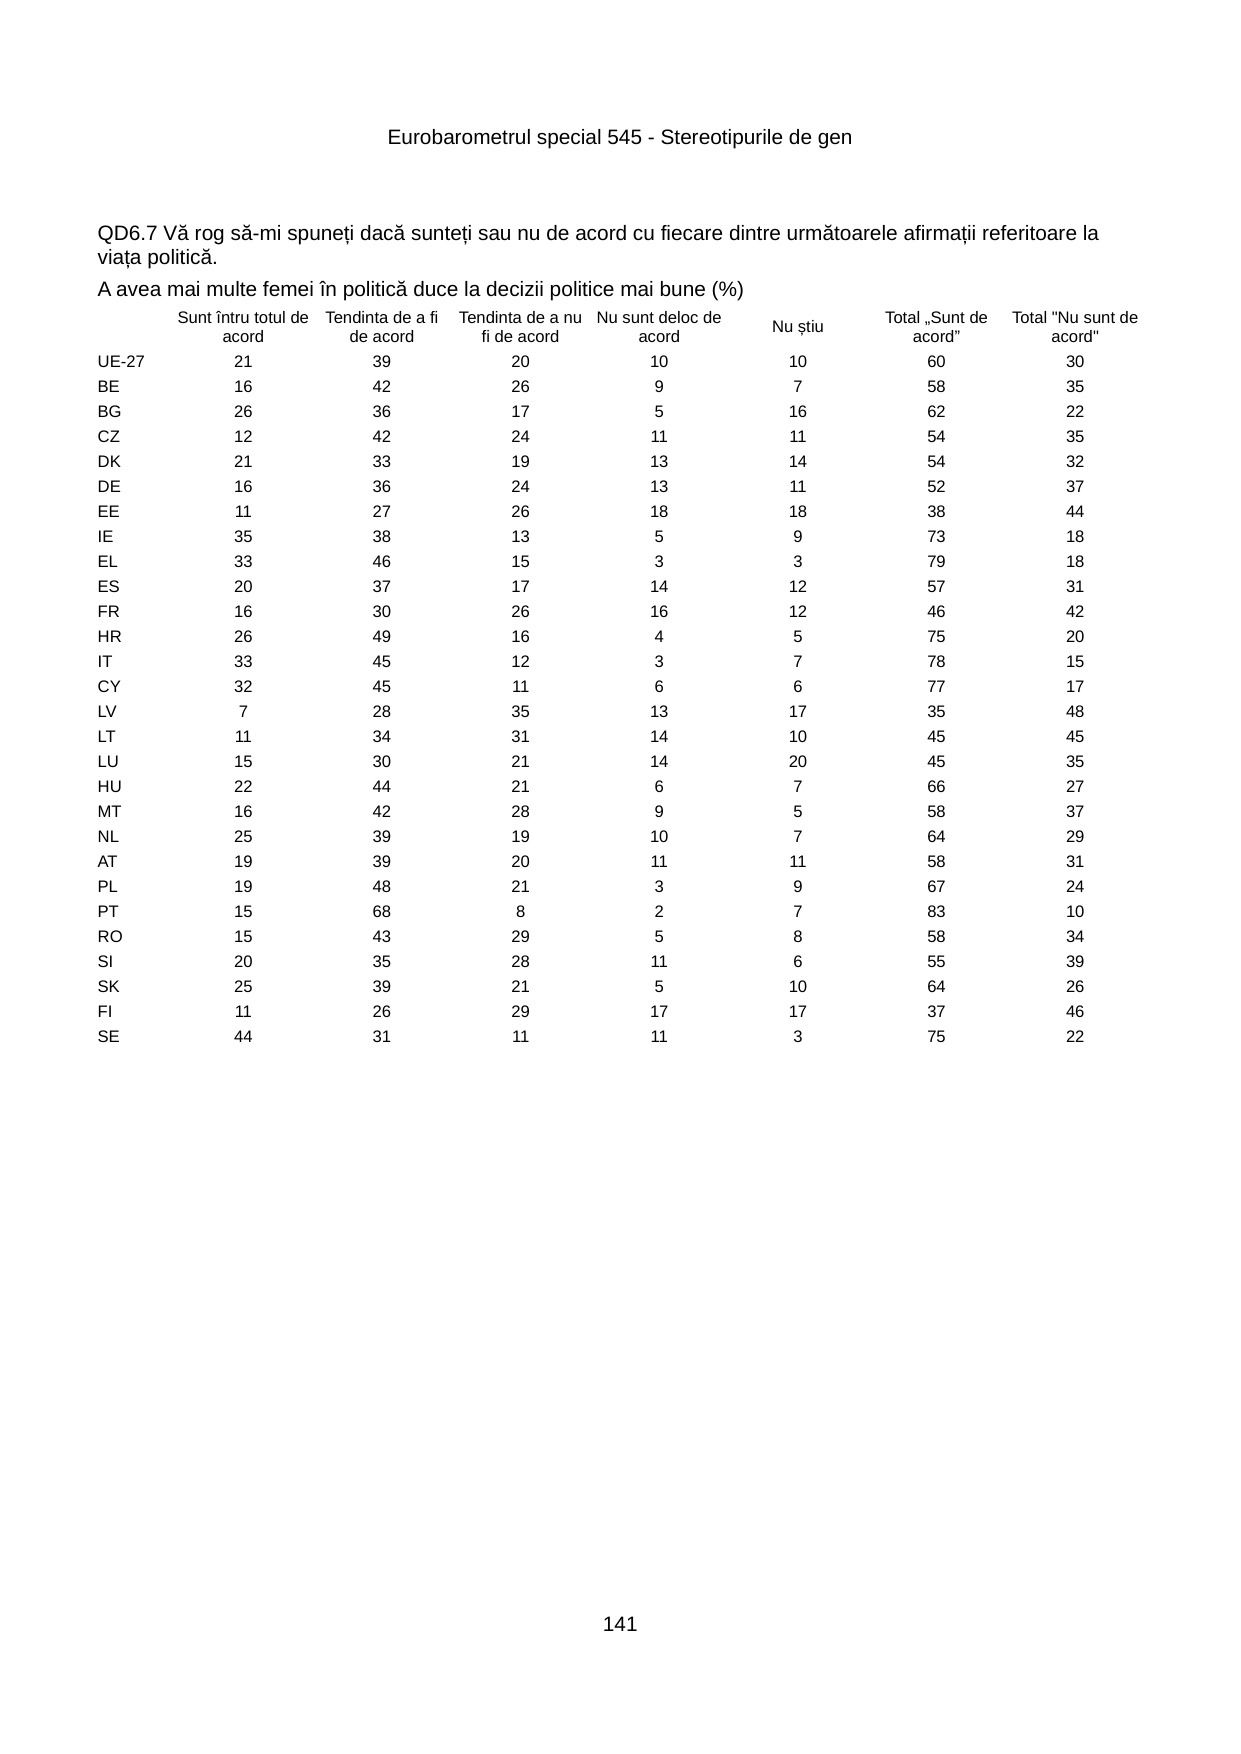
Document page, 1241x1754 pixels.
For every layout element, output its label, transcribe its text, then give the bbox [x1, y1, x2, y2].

table_cell 31 [1006, 849, 1144, 874]
table_cell 9 [728, 874, 867, 899]
table_cell BG [95, 399, 174, 424]
table_cell 49 [313, 624, 451, 649]
table_cell 7 [728, 374, 867, 399]
table_cell 15 [451, 549, 590, 574]
table_cell 27 [313, 499, 451, 524]
table_cell 46 [313, 549, 451, 574]
table_cell 3 [590, 649, 728, 674]
table_cell LT [95, 724, 174, 749]
table_cell 12 [728, 574, 867, 599]
table_cell 14 [590, 574, 728, 599]
table_cell 16 [174, 374, 312, 399]
table_cell 16 [728, 399, 867, 424]
table_cell 34 [313, 724, 451, 749]
table_cell 11 [590, 424, 728, 449]
table_cell 14 [728, 449, 867, 474]
table_cell 39 [313, 849, 451, 874]
table_cell 25 [174, 974, 312, 999]
table_cell 21 [451, 774, 590, 799]
table_cell 12 [451, 649, 590, 674]
table_cell 52 [867, 474, 1006, 499]
table_cell 38 [313, 524, 451, 549]
table_cell 30 [313, 749, 451, 774]
table_cell 6 [728, 949, 867, 974]
table_cell SE [95, 1024, 174, 1049]
table_cell 26 [451, 599, 590, 624]
table_cell 11 [728, 849, 867, 874]
table_cell 55 [867, 949, 1006, 974]
table_cell 39 [313, 349, 451, 374]
table_cell 29 [451, 999, 590, 1024]
table_cell 18 [1006, 524, 1144, 549]
table_cell 6 [590, 774, 728, 799]
table_cell Sunt întru totul de acord [174, 305, 312, 349]
table_cell 13 [590, 699, 728, 724]
table_cell 45 [867, 724, 1006, 749]
table_cell 54 [867, 449, 1006, 474]
table_cell 11 [451, 1024, 590, 1049]
table_cell 11 [174, 499, 312, 524]
table_cell 7 [728, 649, 867, 674]
table_cell 42 [1006, 599, 1144, 624]
table_cell 15 [174, 924, 312, 949]
table_cell SK [95, 974, 174, 999]
table_cell Total „Sunt de acord” [867, 305, 1006, 349]
table_cell 11 [590, 1024, 728, 1049]
table_cell 20 [728, 749, 867, 774]
table_cell 20 [174, 949, 312, 974]
table_cell 46 [1006, 999, 1144, 1024]
table_cell 73 [867, 524, 1006, 549]
table_cell 11 [451, 674, 590, 699]
table_cell 5 [590, 974, 728, 999]
table_cell 3 [590, 874, 728, 899]
table_cell 35 [1006, 424, 1144, 449]
table_cell 66 [867, 774, 1006, 799]
table_cell 5 [590, 524, 728, 549]
table_cell 62 [867, 399, 1006, 424]
table_cell 64 [867, 824, 1006, 849]
table_cell 11 [728, 424, 867, 449]
table_cell 16 [590, 599, 728, 624]
table_cell 24 [1006, 874, 1144, 899]
table_cell 21 [451, 874, 590, 899]
table_cell [95, 305, 174, 349]
table_cell 38 [867, 499, 1006, 524]
table_cell 11 [590, 949, 728, 974]
table_cell 13 [590, 449, 728, 474]
table_cell 6 [590, 674, 728, 699]
table_cell 44 [1006, 499, 1144, 524]
table_cell 6 [728, 674, 867, 699]
table_cell 16 [174, 599, 312, 624]
table_cell DE [95, 474, 174, 499]
table_cell A avea mai multe femei în politică duce la decizii politice mai bune (%) [95, 273, 1144, 305]
table_cell 26 [174, 624, 312, 649]
table_cell 12 [174, 424, 312, 449]
table_cell HU [95, 774, 174, 799]
table_cell LU [95, 749, 174, 774]
table_cell 33 [313, 449, 451, 474]
table_cell 25 [174, 824, 312, 849]
table_cell 22 [1006, 399, 1144, 424]
table_cell 33 [174, 649, 312, 674]
table_cell 39 [313, 824, 451, 849]
table_cell 83 [867, 899, 1006, 924]
table_cell 14 [590, 749, 728, 774]
table_cell 34 [1006, 924, 1144, 949]
table_cell 7 [174, 699, 312, 724]
table_cell 8 [728, 924, 867, 949]
table_cell 2 [590, 899, 728, 924]
table_cell 12 [728, 599, 867, 624]
table_cell 17 [451, 399, 590, 424]
table_cell 10 [590, 349, 728, 374]
table_cell BE [95, 374, 174, 399]
table_cell 37 [1006, 799, 1144, 824]
table_cell 31 [313, 1024, 451, 1049]
table_cell 39 [1006, 949, 1144, 974]
table_cell 5 [590, 924, 728, 949]
table_cell 9 [590, 374, 728, 399]
table_cell DK [95, 449, 174, 474]
table_cell IT [95, 649, 174, 674]
table_cell 20 [1006, 624, 1144, 649]
table_cell 26 [174, 399, 312, 424]
table_cell 36 [313, 474, 451, 499]
table_cell 48 [1006, 699, 1144, 724]
table_cell 24 [451, 474, 590, 499]
table_cell 22 [174, 774, 312, 799]
table_cell 21 [174, 349, 312, 374]
table_cell 17 [1006, 674, 1144, 699]
table_cell 45 [867, 749, 1006, 774]
table_cell MT [95, 799, 174, 824]
table_cell 15 [1006, 649, 1144, 674]
table_cell 7 [728, 824, 867, 849]
table_cell 35 [174, 524, 312, 549]
table_cell 3 [728, 549, 867, 574]
table_cell 42 [313, 424, 451, 449]
table_cell 30 [1006, 349, 1144, 374]
table_cell Tendinta de a fi de acord [313, 305, 451, 349]
table_cell 78 [867, 649, 1006, 674]
table_cell 28 [451, 799, 590, 824]
table_cell 7 [728, 774, 867, 799]
table_cell 37 [867, 999, 1006, 1024]
table_cell 48 [313, 874, 451, 899]
table_cell 26 [313, 999, 451, 1024]
table_cell 9 [590, 799, 728, 824]
table_cell 45 [1006, 724, 1144, 749]
table_cell RO [95, 924, 174, 949]
table_cell 58 [867, 849, 1006, 874]
table_cell 26 [1006, 974, 1144, 999]
table_cell 46 [867, 599, 1006, 624]
table_cell EL [95, 549, 174, 574]
table_cell 29 [1006, 824, 1144, 849]
table_cell 77 [867, 674, 1006, 699]
table_cell 42 [313, 799, 451, 824]
table_cell 13 [451, 524, 590, 549]
table_cell 20 [451, 849, 590, 874]
table_cell 11 [590, 849, 728, 874]
table_cell 64 [867, 974, 1006, 999]
table_cell 19 [174, 849, 312, 874]
table_cell 32 [174, 674, 312, 699]
table_cell 30 [313, 599, 451, 624]
table_cell 19 [174, 874, 312, 899]
table_cell NL [95, 824, 174, 849]
table_cell IE [95, 524, 174, 549]
table_cell FR [95, 599, 174, 624]
table_cell 32 [1006, 449, 1144, 474]
table_cell 5 [728, 624, 867, 649]
table_cell 19 [451, 449, 590, 474]
table_cell 18 [590, 499, 728, 524]
table_cell ES [95, 574, 174, 599]
table_cell 8 [451, 899, 590, 924]
table_cell Tendinta de a nu fi de acord [451, 305, 590, 349]
table_cell 58 [867, 374, 1006, 399]
table_cell 3 [728, 1024, 867, 1049]
table_header QD6.7 Vă rog să-mi spuneți dacă sunteți sau nu de acord cu fiecare dintre următoarele afirmații referitoare la viața politică. [95, 217, 1144, 272]
table_cell 3 [590, 549, 728, 574]
table_cell AT [95, 849, 174, 874]
table_cell FI [95, 999, 174, 1024]
table_cell 15 [174, 749, 312, 774]
table_cell 27 [1006, 774, 1144, 799]
table_cell 20 [451, 349, 590, 374]
table_cell Nu sunt deloc de acord [590, 305, 728, 349]
table_cell 37 [313, 574, 451, 599]
table_cell 54 [867, 424, 1006, 449]
table_cell 22 [1006, 1024, 1144, 1049]
table_cell 18 [1006, 549, 1144, 574]
table_cell 35 [1006, 374, 1144, 399]
table_cell 57 [867, 574, 1006, 599]
table_cell PL [95, 874, 174, 899]
table_cell 36 [313, 399, 451, 424]
table_cell 18 [728, 499, 867, 524]
table_cell 42 [313, 374, 451, 399]
table_cell CY [95, 674, 174, 699]
table_cell 45 [313, 674, 451, 699]
table_cell 21 [451, 749, 590, 774]
table_cell 58 [867, 799, 1006, 824]
table_cell 13 [590, 474, 728, 499]
table_cell 11 [174, 724, 312, 749]
table_cell 16 [174, 474, 312, 499]
table_cell 10 [590, 824, 728, 849]
table_cell 19 [451, 824, 590, 849]
table_cell 28 [451, 949, 590, 974]
table_cell 10 [728, 724, 867, 749]
table_cell 7 [728, 899, 867, 924]
table_cell 58 [867, 924, 1006, 949]
table_cell 35 [451, 699, 590, 724]
table_cell 21 [174, 449, 312, 474]
table_cell 10 [728, 349, 867, 374]
table_cell 35 [1006, 749, 1144, 774]
table_cell HR [95, 624, 174, 649]
table_cell 68 [313, 899, 451, 924]
table_cell 28 [313, 699, 451, 724]
table_cell 17 [728, 999, 867, 1024]
table_cell 26 [451, 374, 590, 399]
table_cell 17 [451, 574, 590, 599]
table_cell 39 [313, 974, 451, 999]
table_cell 5 [728, 799, 867, 824]
table_cell 11 [728, 474, 867, 499]
table_cell 16 [174, 799, 312, 824]
table_cell 26 [451, 499, 590, 524]
table_cell 17 [590, 999, 728, 1024]
table_cell SI [95, 949, 174, 974]
table_cell 35 [313, 949, 451, 974]
table_cell 11 [174, 999, 312, 1024]
table_cell 45 [313, 649, 451, 674]
table_cell 17 [728, 699, 867, 724]
table_cell 79 [867, 549, 1006, 574]
table_cell 5 [590, 399, 728, 424]
table_cell 67 [867, 874, 1006, 899]
table_cell LV [95, 699, 174, 724]
table_cell EE [95, 499, 174, 524]
table_cell 43 [313, 924, 451, 949]
table_cell 75 [867, 1024, 1006, 1049]
table_cell 37 [1006, 474, 1144, 499]
table_cell 20 [174, 574, 312, 599]
table_cell 9 [728, 524, 867, 549]
table_cell 31 [451, 724, 590, 749]
table_cell Nu știu [728, 305, 867, 349]
table_cell 10 [1006, 899, 1144, 924]
table_cell 15 [174, 899, 312, 924]
table_cell UE-27 [95, 349, 174, 374]
table_cell Total "Nu sunt de acord" [1006, 305, 1144, 349]
table_cell 60 [867, 349, 1006, 374]
table_cell 14 [590, 724, 728, 749]
table_cell 44 [174, 1024, 312, 1049]
table_cell 29 [451, 924, 590, 949]
table_cell PT [95, 899, 174, 924]
table_cell 75 [867, 624, 1006, 649]
table_cell 24 [451, 424, 590, 449]
table_cell 33 [174, 549, 312, 574]
table_cell 21 [451, 974, 590, 999]
table_cell CZ [95, 424, 174, 449]
table_cell 16 [451, 624, 590, 649]
table_cell 44 [313, 774, 451, 799]
table_cell 35 [867, 699, 1006, 724]
table_cell 31 [1006, 574, 1144, 599]
table_cell 10 [728, 974, 867, 999]
table_cell 4 [590, 624, 728, 649]
